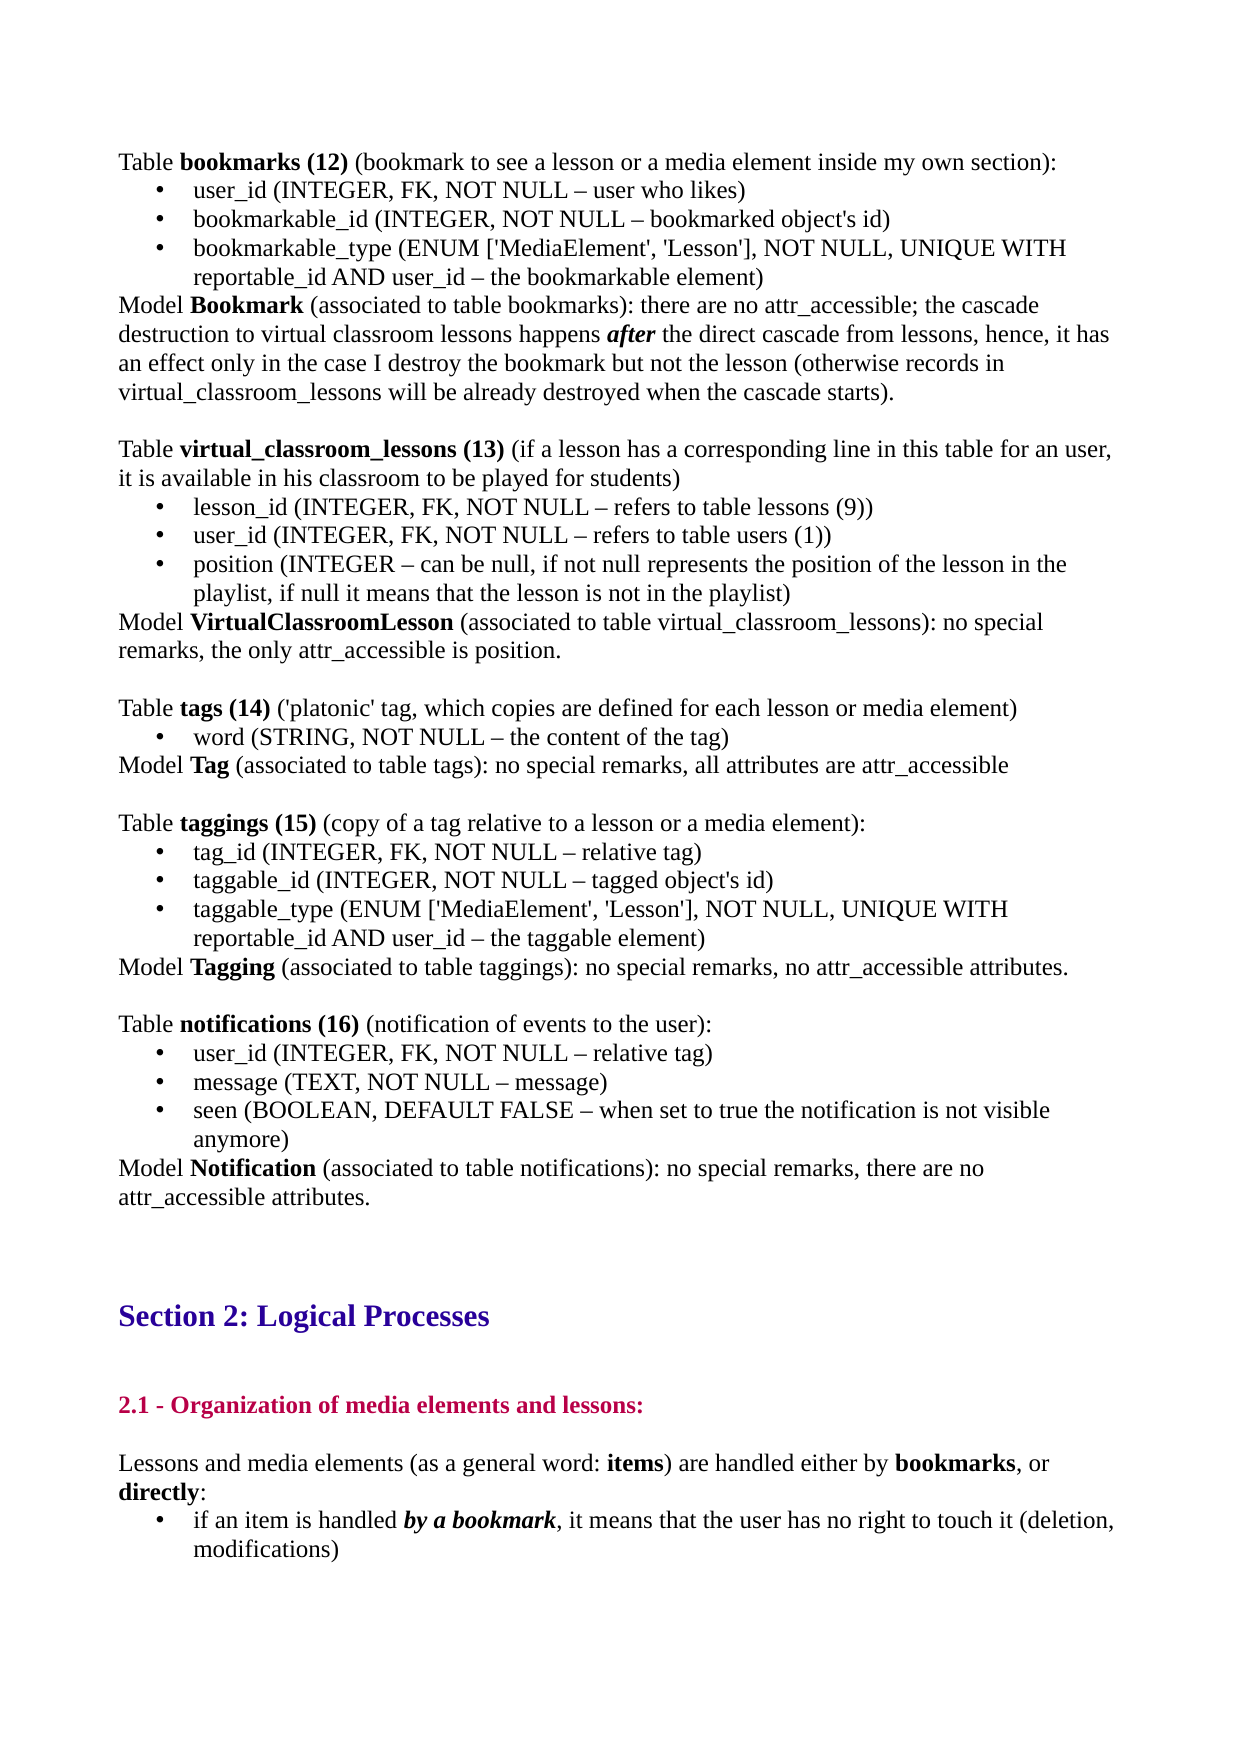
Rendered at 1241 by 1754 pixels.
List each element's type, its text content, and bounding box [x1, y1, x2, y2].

text Model Tagging (associated to table taggings): no special remarks, no attr_accessible attributes. [118, 952, 1122, 981]
list bookmarkable_id (INTEGER, NOT NULL – bookmarked object's id) [156, 204, 1122, 233]
text Model Bookmark (associated to table bookmarks): there are no attr_accessible; the cascade destruction to virtual classroom lessons happens after the direct cascade from lessons, hence, it has an effect only in the case I destroy the bookmark but not the lesson (otherwise records in virtual_classroom_lessons will be already destroyed when the cascade starts). [118, 291, 1122, 406]
text Table tags (14) ('platonic' tag, which copies are defined for each lesson or media element) [118, 693, 1122, 722]
list word (STRING, NOT NULL – the content of the tag) [156, 722, 1122, 751]
text 2.1 - Organization of media elements and lessons: [118, 1390, 1122, 1419]
list user_id (INTEGER, FK, NOT NULL – relative tag) [156, 1038, 1122, 1067]
list seen (BOOLEAN, DEFAULT FALSE – when set to true the notification is not visible anymore) [156, 1096, 1122, 1153]
list if an item is handled by a bookmark, it means that the user has no right to touch it (deletion, modifications) [156, 1505, 1122, 1563]
list tag_id (INTEGER, FK, NOT NULL – relative tag) [156, 837, 1122, 866]
list bookmarkable_type (ENUM ['MediaElement', 'Lesson'], NOT NULL, UNIQUE WITH reportable_id AND user_id – the bookmarkable element) [156, 233, 1122, 291]
text Table notifications (16) (notification of events to the user): [118, 1009, 1122, 1038]
text Table bookmarks (12) (bookmark to see a lesson or a media element inside my own section): [118, 147, 1122, 176]
text Lessons and media elements (as a general word: items) are handled either by bookmarks, or directly: [118, 1448, 1122, 1505]
list message (TEXT, NOT NULL – message) [156, 1067, 1122, 1096]
list taggable_type (ENUM ['MediaElement', 'Lesson'], NOT NULL, UNIQUE WITH reportable_id AND user_id – the taggable element) [156, 894, 1122, 952]
text Model Notification (associated to table notifications): no special remarks, there are no attr_accessible attributes. [118, 1153, 1122, 1211]
text Section 2: Logical Processes [118, 1297, 1122, 1333]
list user_id (INTEGER, FK, NOT NULL – refers to table users (1)) [156, 521, 1122, 549]
text Table virtual_classroom_lessons (13) (if a lesson has a corresponding line in this table for an user, it is available in his classroom to be played for students) [118, 434, 1122, 492]
text Model VirtualClassroomLesson (associated to table virtual_classroom_lessons): no special remarks, the only attr_accessible is position. [118, 607, 1122, 664]
text Model Tag (associated to table tags): no special remarks, all attributes are attr_accessible [118, 751, 1122, 779]
list lesson_id (INTEGER, FK, NOT NULL – refers to table lessons (9)) [156, 492, 1122, 521]
list user_id (INTEGER, FK, NOT NULL – user who likes) [156, 176, 1122, 204]
list taggable_id (INTEGER, NOT NULL – tagged object's id) [156, 866, 1122, 894]
list position (INTEGER – can be null, if not null represents the position of the lesson in the playlist, if null it means that the lesson is not in the playlist) [156, 549, 1122, 607]
text Table taggings (15) (copy of a tag relative to a lesson or a media element): [118, 808, 1122, 837]
